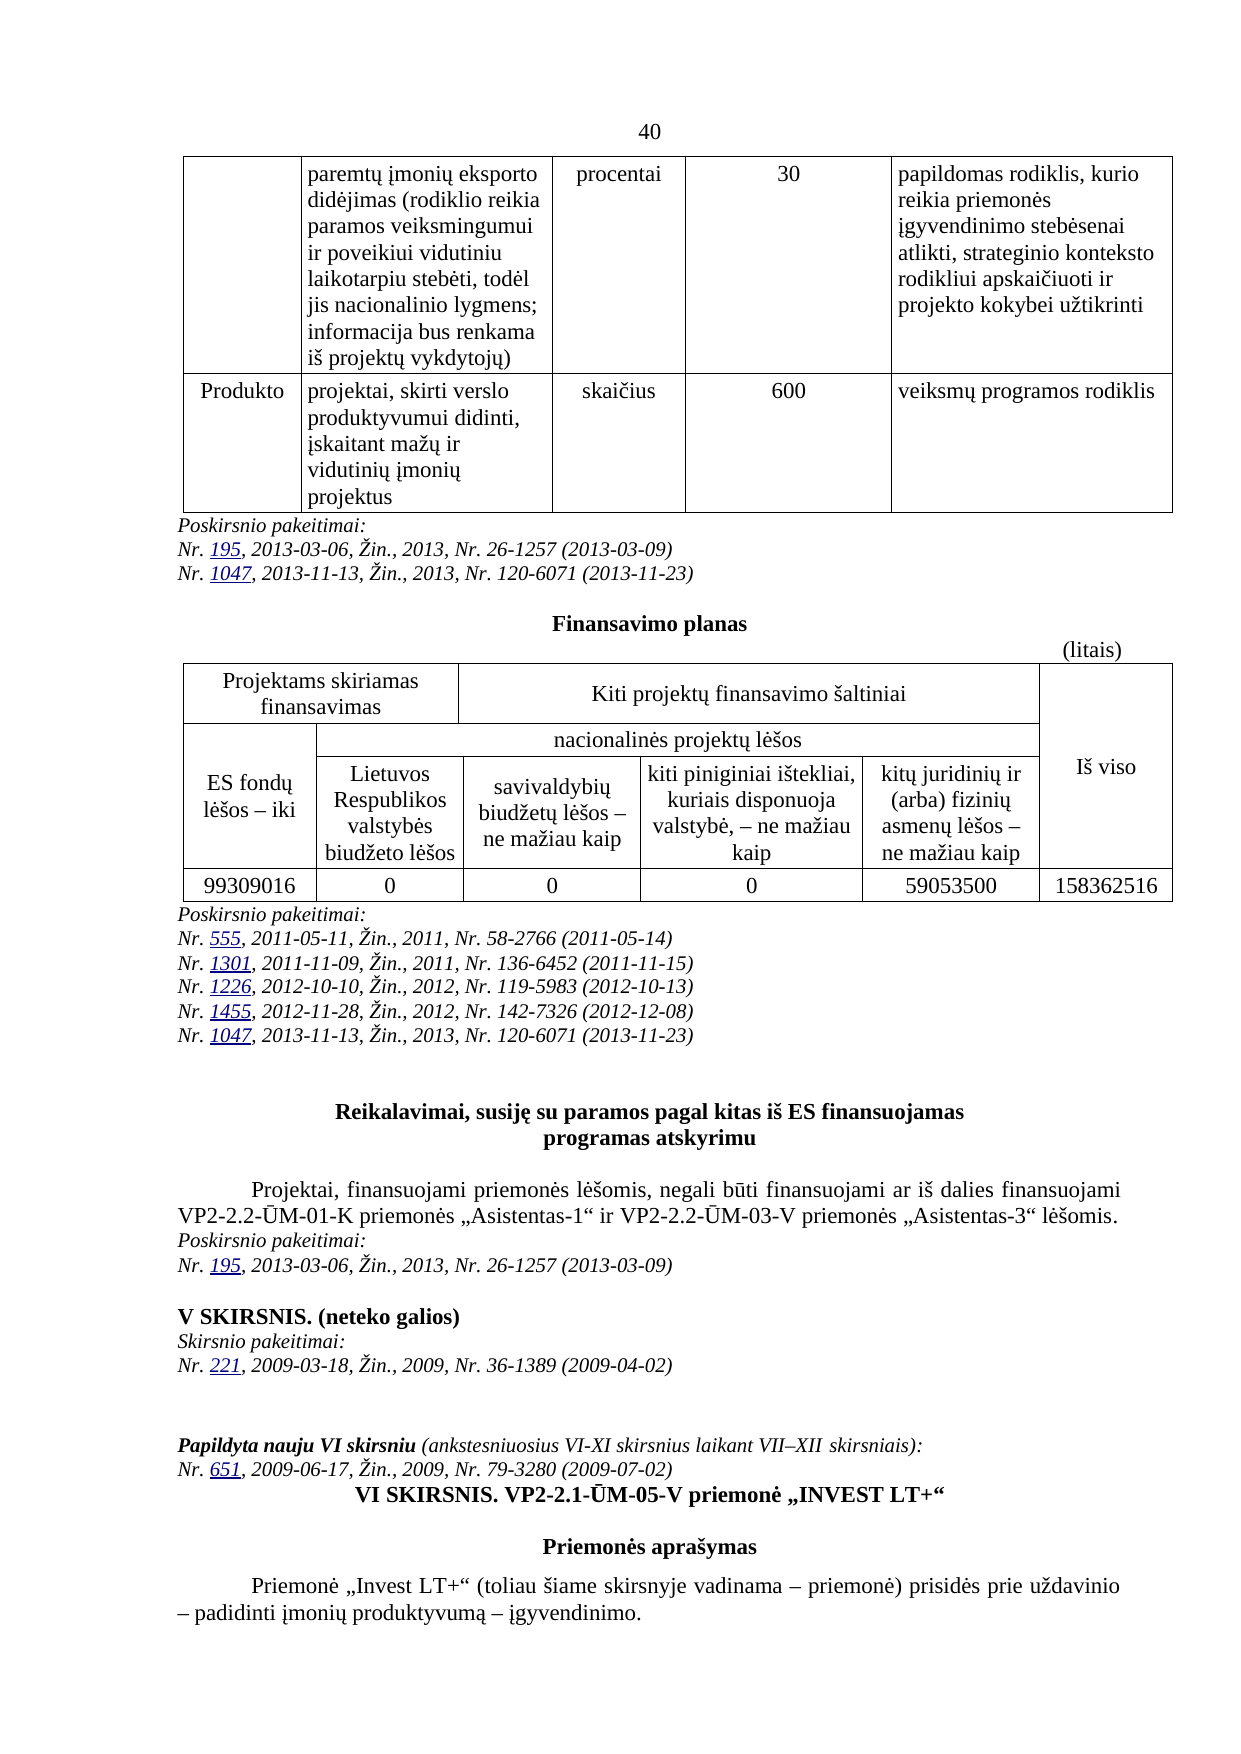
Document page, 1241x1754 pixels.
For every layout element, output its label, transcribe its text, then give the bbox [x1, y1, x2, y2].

text Nr. 1301, 2011-11-09, Žin., 2011, Nr. 136-6452 (2011-11-15) [177, 950, 1122, 974]
table_cell 0 [317, 869, 463, 901]
text Poskirsnio pakeitimai: [177, 902, 1122, 926]
table_cell 0 [641, 869, 862, 901]
table_cell 0 [464, 869, 640, 901]
table_header Iš viso [1040, 664, 1172, 868]
text Nr. 1455, 2012-11-28, Žin., 2012, Nr. 142-7326 (2012-12-08) [177, 998, 1122, 1023]
table_cell nacionalinės projektų lėšos [317, 724, 1039, 756]
table_cell 99309016 [184, 869, 316, 901]
table_cell paremtų įmonių eksporto didėjimas (rodiklio reikia paramos veiksmingumui ir poveikiui vidutiniu laikotarpiu stebėti, todėl jis nacionalinio lygmens; informacija bus renkama iš projektų vykdytojų) [302, 157, 552, 373]
table_cell skaičius [553, 374, 685, 512]
text Nr. 195, 2013-03-06, Žin., 2013, Nr. 26-1257 (2013-03-09) [177, 537, 1122, 561]
text Nr. 1226, 2012-10-10, Žin., 2012, Nr. 119-5983 (2012-10-13) [177, 974, 1122, 998]
text Nr. 1047, 2013-11-13, Žin., 2013, Nr. 120-6071 (2013-11-23) [177, 1023, 1122, 1047]
table_cell kitų juridinių ir (arba) fizinių asmenų lėšos – ne mažiau kaip [863, 757, 1039, 868]
text Poskirsnio pakeitimai: [177, 513, 1122, 537]
text Skirsnio pakeitimai: [177, 1329, 1122, 1353]
text Nr. 195, 2013-03-06, Žin., 2013, Nr. 26-1257 (2013-03-09) [177, 1252, 1122, 1277]
subtitle V SKIRSNIS. (neteko galios) [177, 1303, 1122, 1329]
table_cell 158362516 [1040, 869, 1172, 901]
table_cell procentai [553, 157, 685, 373]
table_cell papildomas rodiklis, kurio reikia priemonės įgyvendinimo stebėsenai atlikti, strateginio konteksto rodikliui apskaičiuoti ir projekto kokybei užtikrinti [892, 157, 1172, 373]
table_cell Lietuvos Respublikos valsty­bės biudžeto lėšos [317, 757, 463, 868]
text Nr. 1047, 2013-11-13, Žin., 2013, Nr. 120-6071 (2013-11-23) [177, 561, 1122, 585]
table_cell kiti piniginiai ištekliai, kuriais disponuoja valstybė, – ne mažiau kaip [641, 757, 862, 868]
table_header Kiti projektų finansavimo šaltiniai [459, 664, 1039, 722]
text Nr. 555, 2011-05-11, Žin., 2011, Nr. 58-2766 (2011-05-14) [177, 926, 1122, 950]
text Finansavimo planas [177, 610, 1122, 637]
table_cell [184, 157, 301, 373]
text Projektai, finansuojami priemonės lėšomis, negali būti finansuojami ar iš dalies finansuojami VP2-2.2-ŪM-01-K priemonės „Asistentas-1“ ir VP2-2.2-ŪM-03-V priemonės „Asistentas-3“ lėšomis. [177, 1176, 1122, 1228]
table_cell veiksmų programos rodiklis [892, 374, 1172, 512]
table_cell Produkto [184, 374, 301, 512]
subtitle Papildyta nauju VI skirsniu (ankstesniuosius VI-XI skirsnius laikant VII–XII skirsniais): [177, 1432, 1122, 1457]
text Priemonė „Invest LT+“ (toliau šiame skirsnyje vadinama – priemonė) prisidės prie uždavinio – padidinti įmonių produktyvumą – įgyvendinimo. [177, 1572, 1122, 1625]
text Nr. 221, 2009-03-18, Žin., 2009, Nr. 36-1389 (2009-04-02) [177, 1353, 1122, 1377]
table_cell 59053500 [863, 869, 1039, 901]
table_cell savivaldybių biudžetų lėšos – ne mažiau kaip [464, 757, 640, 868]
list Reikalavimai, susiję su paramos pagal kitas iš ES finansuojamas programas atskyrimu [177, 1098, 1122, 1151]
table_cell 30 [686, 157, 891, 373]
text VI SKIRSNIS. VP2-2.1-ŪM-05-V priemonė „INVEST LT+“ [177, 1481, 1122, 1507]
table_cell projektai, skirti verslo produktyvumui didinti, įskaitant mažų ir vidutinių įmonių projektus [302, 374, 552, 512]
text Poskirsnio pakeitimai: [177, 1228, 1122, 1252]
text Nr. 651, 2009-06-17, Žin., 2009, Nr. 79-3280 (2009-07-02) [177, 1457, 1122, 1481]
table_cell ES fondų lėšos – iki [184, 724, 316, 868]
table_cell 600 [686, 374, 891, 512]
table_header Projektams skiriamas finansavimas [184, 664, 458, 722]
text (litais) [177, 637, 1122, 663]
text Priemonės aprašymas [177, 1533, 1122, 1560]
